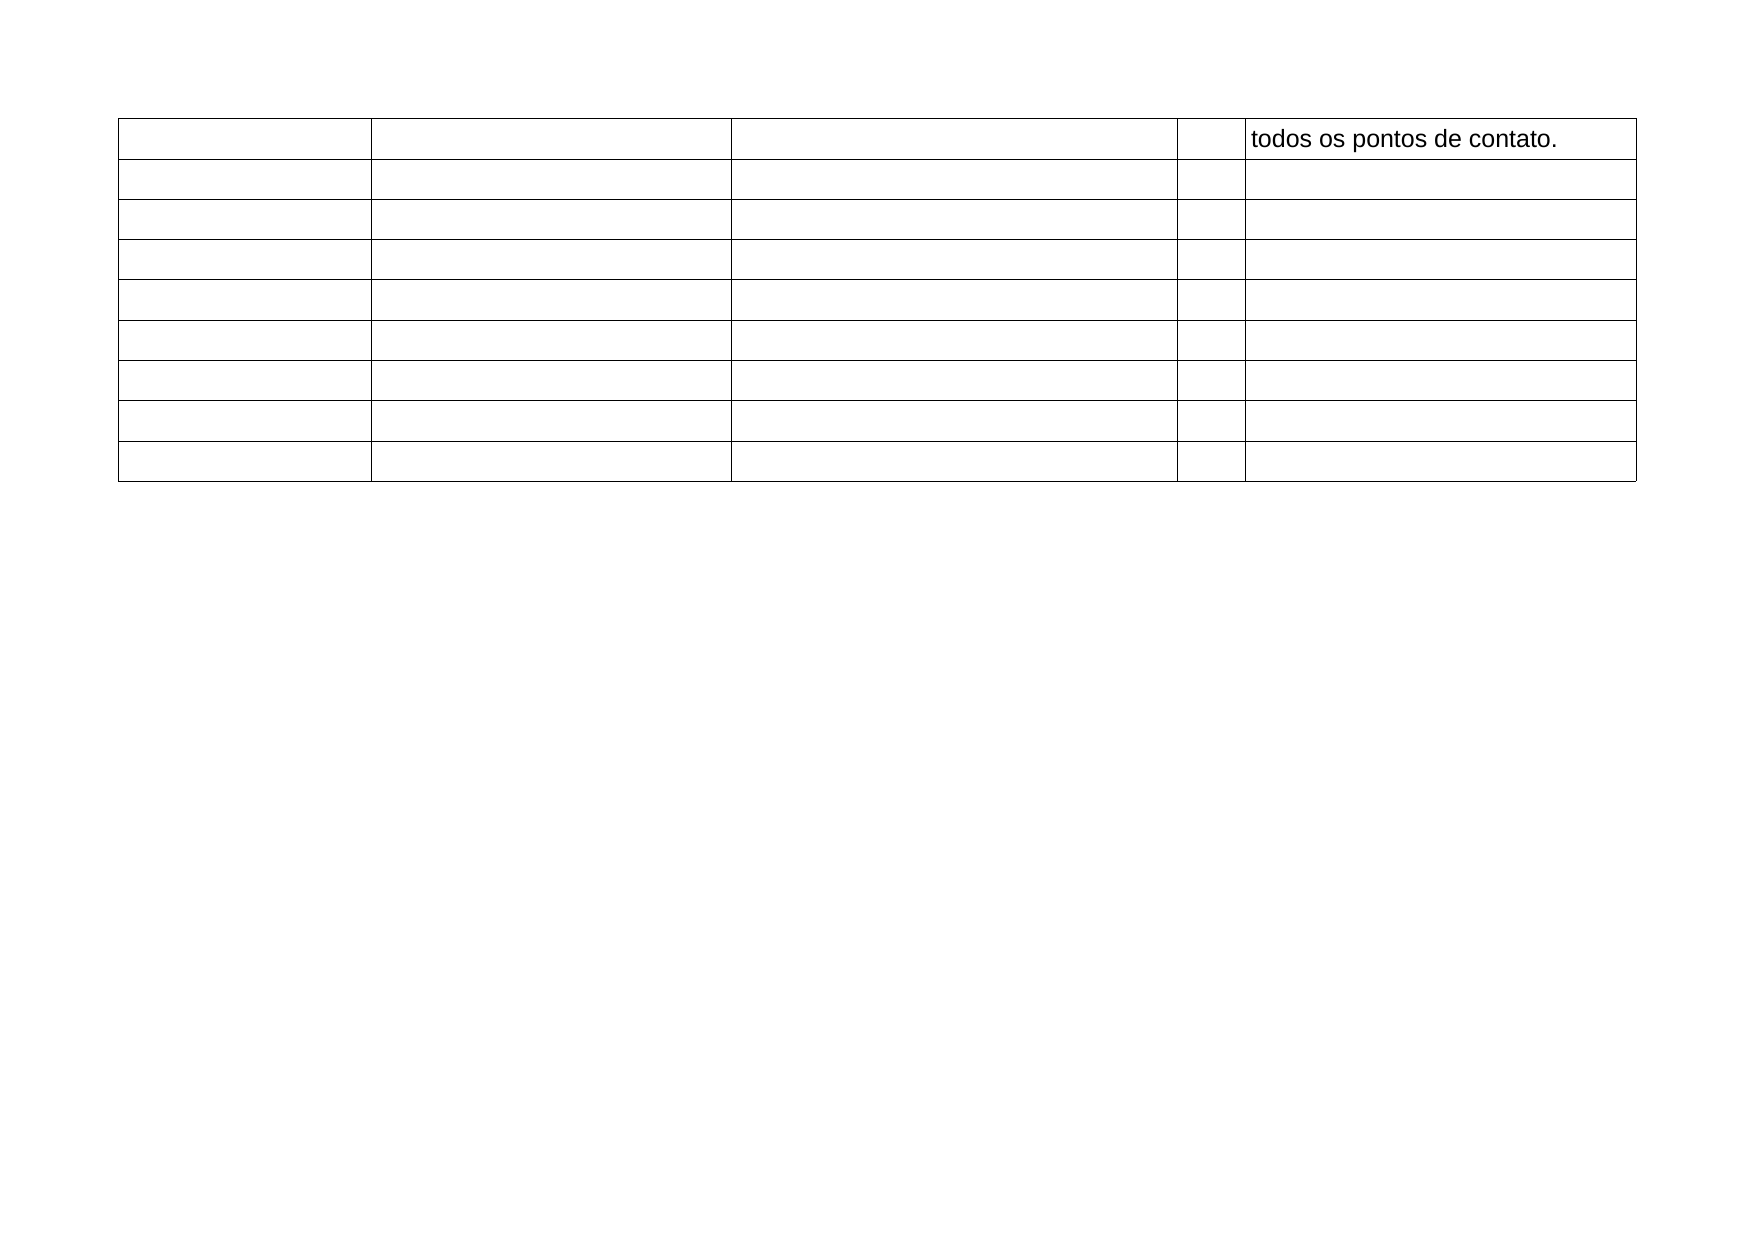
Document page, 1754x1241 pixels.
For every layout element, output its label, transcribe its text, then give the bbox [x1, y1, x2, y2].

table_cell [732, 401, 1177, 441]
table_cell [372, 240, 731, 279]
table_cell [119, 119, 371, 158]
table_cell [1246, 442, 1636, 481]
table_cell [732, 280, 1177, 320]
table_cell [732, 240, 1177, 279]
table_cell [732, 119, 1177, 158]
table_cell [119, 160, 371, 199]
table_cell [1246, 240, 1636, 279]
table_cell [119, 280, 371, 320]
table_cell [732, 321, 1177, 360]
table_cell [372, 119, 731, 158]
table_cell [372, 442, 731, 481]
table_cell [732, 160, 1177, 199]
table_cell [1178, 160, 1245, 199]
table_cell [1246, 280, 1636, 320]
table_cell [1178, 280, 1245, 320]
table_cell [732, 200, 1177, 239]
table_cell [1178, 401, 1245, 441]
table_cell [1178, 321, 1245, 360]
table_cell [119, 321, 371, 360]
table_cell [1246, 321, 1636, 360]
table_cell [1178, 119, 1245, 158]
table_cell [1178, 361, 1245, 400]
table_cell [119, 401, 371, 441]
table_cell [1246, 361, 1636, 400]
table_cell [1246, 160, 1636, 199]
table_cell [372, 200, 731, 239]
table_cell [119, 442, 371, 481]
table_cell [372, 280, 731, 320]
table_cell [732, 442, 1177, 481]
table_cell [1178, 442, 1245, 481]
table_cell [372, 401, 731, 441]
table_cell [119, 200, 371, 239]
table_cell [119, 361, 371, 400]
table_cell todos os pontos de contato. [1246, 119, 1636, 158]
table_cell [1246, 401, 1636, 441]
table_cell [372, 321, 731, 360]
table_cell [372, 361, 731, 400]
table_cell [732, 361, 1177, 400]
table_cell [119, 240, 371, 279]
table_cell [1178, 240, 1245, 279]
table_cell [372, 160, 731, 199]
table_cell [1178, 200, 1245, 239]
table_cell [1246, 200, 1636, 239]
